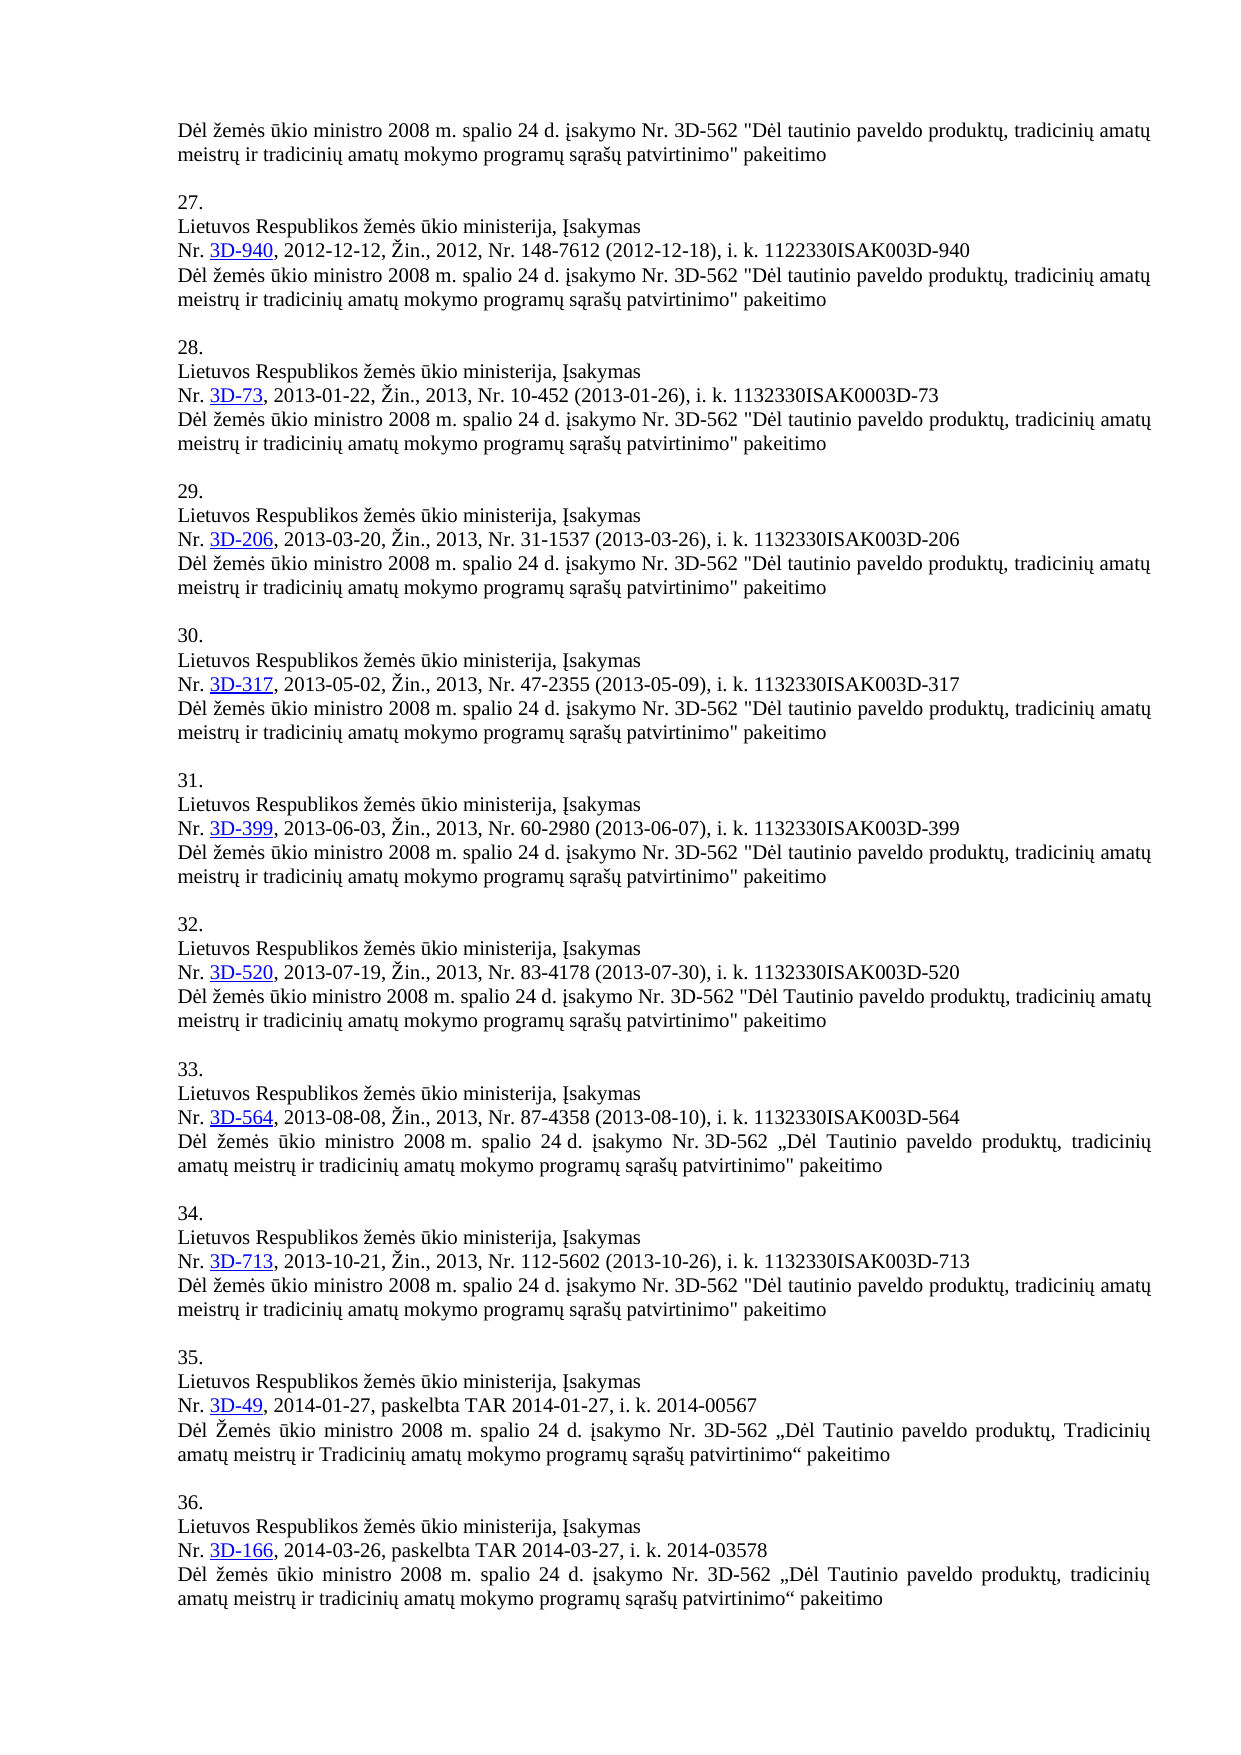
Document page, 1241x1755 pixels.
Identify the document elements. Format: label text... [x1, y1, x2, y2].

text Lietuvos Respublikos žemės ūkio ministerija, Įsakymas [177, 359, 1152, 383]
text Dėl žemės ūkio ministro 2008 m. spalio 24 d. įsakymo Nr. 3D-562 „Dėl Tautinio paveldo produktų, tradicinių amatų meistrų ir tradicinių amatų mokymo programų sąrašų patvirtinimo“ pakeitimo [177, 1562, 1152, 1610]
text Dėl žemės ūkio ministro 2008 m. spalio 24 d. įsakymo Nr. 3D-562 "Dėl tautinio paveldo produktų, tradicinių amatų meistrų ir tradicinių amatų mokymo programų sąrašų patvirtinimo" pakeitimo [177, 407, 1152, 455]
text Lietuvos Respublikos žemės ūkio ministerija, Įsakymas [177, 1225, 1152, 1249]
text Dėl žemės ūkio ministro 2008 m. spalio 24 d. įsakymo Nr. 3D-562 "Dėl tautinio paveldo produktų, tradicinių amatų meistrų ir tradicinių amatų mokymo programų sąrašų patvirtinimo" pakeitimo [177, 1273, 1152, 1321]
text Nr. 3D-166, 2014-03-26, paskelbta TAR 2014-03-27, i. k. 2014-03578 [177, 1538, 1152, 1562]
text Nr. 3D-317, 2013-05-02, Žin., 2013, Nr. 47-2355 (2013-05-09), i. k. 1132330ISAK003D-317 [177, 672, 1152, 696]
text Lietuvos Respublikos žemės ūkio ministerija, Įsakymas [177, 936, 1152, 960]
text Dėl žemės ūkio ministro 2008 m. spalio 24 d. įsakymo Nr. 3D-562 "Dėl tautinio paveldo produktų, tradicinių amatų meistrų ir tradicinių amatų mokymo programų sąrašų patvirtinimo" pakeitimo [177, 262, 1152, 311]
text Lietuvos Respublikos žemės ūkio ministerija, Įsakymas [177, 214, 1152, 238]
text Dėl žemės ūkio ministro 2008 m. spalio 24 d. įsakymo Nr. 3D-562 "Dėl tautinio paveldo produktų, tradicinių amatų meistrų ir tradicinių amatų mokymo programų sąrašų patvirtinimo" pakeitimo [177, 840, 1152, 888]
text Nr. 3D-73, 2013-01-22, Žin., 2013, Nr. 10-452 (2013-01-26), i. k. 1132330ISAK0003D-73 [177, 383, 1152, 407]
text Lietuvos Respublikos žemės ūkio ministerija, Įsakymas [177, 792, 1152, 816]
text 35. [177, 1345, 1152, 1369]
text Lietuvos Respublikos žemės ūkio ministerija, Įsakymas [177, 1369, 1152, 1393]
text 33. [177, 1057, 1152, 1081]
text Nr. 3D-564, 2013-08-08, Žin., 2013, Nr. 87-4358 (2013-08-10), i. k. 1132330ISAK003D-564 [177, 1105, 1152, 1129]
text 31. [177, 768, 1152, 792]
text 32. [177, 912, 1152, 936]
text Nr. 3D-713, 2013-10-21, Žin., 2013, Nr. 112-5602 (2013-10-26), i. k. 1132330ISAK003D-713 [177, 1249, 1152, 1273]
text Nr. 3D-399, 2013-06-03, Žin., 2013, Nr. 60-2980 (2013-06-07), i. k. 1132330ISAK003D-399 [177, 816, 1152, 840]
text 36. [177, 1490, 1152, 1514]
text Dėl žemės ūkio ministro 2008 m. spalio 24 d. įsakymo Nr. 3D-562 "Dėl tautinio paveldo produktų, tradicinių amatų meistrų ir tradicinių amatų mokymo programų sąrašų patvirtinimo" pakeitimo [177, 696, 1152, 744]
text Dėl žemės ūkio ministro 2008 m. spalio 24 d. įsakymo Nr. 3D-562 "Dėl tautinio paveldo produktų, tradicinių amatų meistrų ir tradicinių amatų mokymo programų sąrašų patvirtinimo" pakeitimo [177, 118, 1152, 166]
text Lietuvos Respublikos žemės ūkio ministerija, Įsakymas [177, 1081, 1152, 1105]
text Lietuvos Respublikos žemės ūkio ministerija, Įsakymas [177, 503, 1152, 527]
text Lietuvos Respublikos žemės ūkio ministerija, Įsakymas [177, 647, 1152, 672]
text Nr. 3D-49, 2014-01-27, paskelbta TAR 2014-01-27, i. k. 2014-00567 [177, 1393, 1152, 1417]
text 29. [177, 479, 1152, 503]
text 28. [177, 335, 1152, 359]
text 34. [177, 1201, 1152, 1225]
text Dėl žemės ūkio ministro 2008 m. spalio 24 d. įsakymo Nr. 3D-562 "Dėl tautinio paveldo produktų, tradicinių amatų meistrų ir tradicinių amatų mokymo programų sąrašų patvirtinimo" pakeitimo [177, 551, 1152, 599]
text 30. [177, 623, 1152, 647]
text Nr. 3D-206, 2013-03-20, Žin., 2013, Nr. 31-1537 (2013-03-26), i. k. 1132330ISAK003D-206 [177, 527, 1152, 551]
text Nr. 3D-520, 2013-07-19, Žin., 2013, Nr. 83-4178 (2013-07-30), i. k. 1132330ISAK003D-520 [177, 960, 1152, 984]
text Dėl žemės ūkio ministro 2008 m. spalio 24 d. įsakymo Nr. 3D-562 „Dėl Tautinio paveldo produktų, tradicinių amatų meistrų ir tradicinių amatų mokymo programų sąrašų patvirtinimo" pakeitimo [177, 1129, 1152, 1177]
text Dėl žemės ūkio ministro 2008 m. spalio 24 d. įsakymo Nr. 3D-562 "Dėl Tautinio paveldo produktų, tradicinių amatų meistrų ir tradicinių amatų mokymo programų sąrašų patvirtinimo" pakeitimo [177, 984, 1152, 1032]
text Dėl Žemės ūkio ministro 2008 m. spalio 24 d. įsakymo Nr. 3D-562 „Dėl Tautinio paveldo produktų, Tradicinių amatų meistrų ir Tradicinių amatų mokymo programų sąrašų patvirtinimo“ pakeitimo [177, 1417, 1152, 1466]
text Lietuvos Respublikos žemės ūkio ministerija, Įsakymas [177, 1514, 1152, 1538]
text Nr. 3D-940, 2012-12-12, Žin., 2012, Nr. 148-7612 (2012-12-18), i. k. 1122330ISAK003D-940 [177, 238, 1152, 262]
text 27. [177, 190, 1152, 214]
